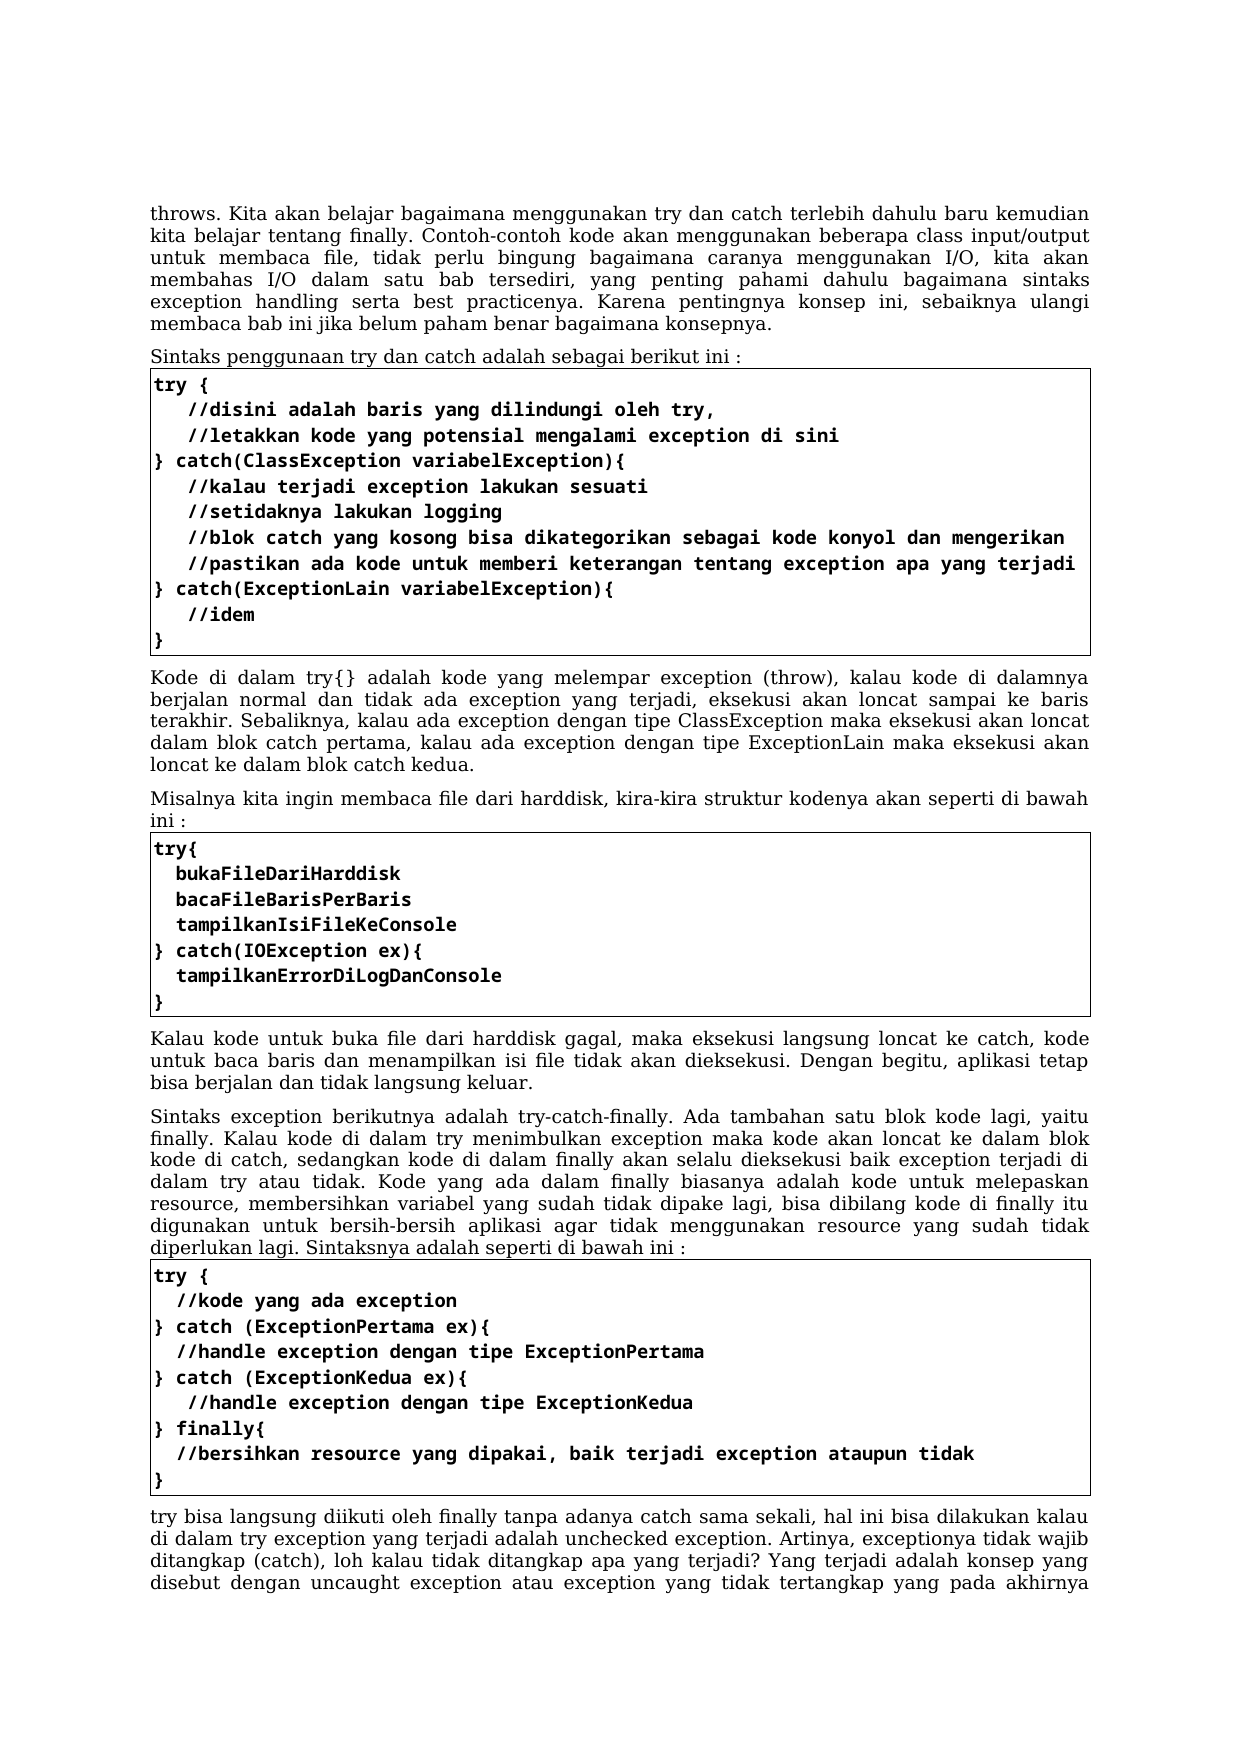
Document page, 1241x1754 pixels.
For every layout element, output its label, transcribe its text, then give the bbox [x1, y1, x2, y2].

text } finally{ [151, 1412, 1090, 1437]
text Kode di dalam try{} adalah kode yang melempar exception (throw), kalau kode di dalamnya berjalan normal dan tidak ada exception yang terjadi, eksekusi akan loncat sampai ke baris terakhir. Sebaliknya, kalau ada exception dengan tipe ClassException maka eksekusi akan loncat dalam blok catch pertama, kalau ada exception dengan tipe ExceptionLain maka eksekusi akan loncat ke dalam blok catch kedua. [150, 667, 1091, 776]
text tampilkanIsiFileKeConsole [151, 908, 1090, 934]
text try { [151, 369, 1090, 393]
text //setidaknya lakukan logging [151, 496, 1090, 521]
text //handle exception dengan tipe ExceptionPertama [151, 1335, 1090, 1361]
text //pastikan ada kode untuk memberi keterangan tentang exception apa yang terjadi [151, 547, 1090, 572]
text } [151, 1463, 1090, 1495]
text //kode yang ada exception [151, 1284, 1090, 1310]
text //kalau terjadi exception lakukan sesuati [151, 470, 1090, 496]
text } [151, 623, 1090, 655]
text } catch (ExceptionKedua ex){ [151, 1361, 1090, 1386]
text } catch(IOException ex){ [151, 934, 1090, 959]
text bacaFileBarisPerBaris [151, 883, 1090, 908]
text Kalau kode untuk buka file dari harddisk gagal, maka eksekusi langsung loncat ke catch, kode untuk baca baris dan menampilkan isi file tidak akan dieksekusi. Dengan begitu, aplikasi tetap bisa berjalan dan tidak langsung keluar. [150, 1028, 1091, 1094]
text //idem [151, 598, 1090, 623]
text } catch(ClassException variabelException){ [151, 444, 1090, 470]
text } catch(ExceptionLain variabelException){ [151, 572, 1090, 598]
text try{ [151, 833, 1090, 857]
text Sintaks penggunaan try dan catch adalah sebagai berikut ini : [150, 346, 1091, 368]
text Sintaks exception berikutnya adalah try-catch-finally. Ada tambahan satu blok kode lagi, yaitu finally. Kalau kode di dalam try menimbulkan exception maka kode akan loncat ke dalam blok kode di catch, sedangkan kode di dalam finally akan selalu dieksekusi baik exception terjadi di dalam try atau tidak. Kode yang ada dalam finally biasanya adalah kode untuk melepaskan resource, membersihkan variabel yang sudah tidak dipake lagi, bisa dibilang kode di finally itu digunakan untuk bersih-bersih aplikasi agar tidak menggunakan resource yang sudah tidak diperlukan lagi. Sintaksnya adalah seperti di bawah ini : [150, 1106, 1091, 1259]
text Misalnya kita ingin membaca file dari harddisk, kira-kira struktur kodenya akan seperti di bawah ini : [150, 788, 1091, 832]
text //blok catch yang kosong bisa dikategorikan sebagai kode konyol dan mengerikan [151, 521, 1090, 547]
text try { [151, 1260, 1090, 1284]
text //bersihkan resource yang dipakai, baik terjadi exception ataupun tidak [151, 1437, 1090, 1463]
text //letakkan kode yang potensial mengalami exception di sini [151, 419, 1090, 444]
text //handle exception dengan tipe ExceptionKedua [151, 1386, 1090, 1412]
text //disini adalah baris yang dilindungi oleh try, [151, 393, 1090, 419]
text try bisa langsung diikuti oleh finally tanpa adanya catch sama sekali, hal ini bisa dilakukan kalau di dalam try exception yang terjadi adalah unchecked exception. Artinya, exceptionya tidak wajib ditangkap (catch), loh kalau tidak ditangkap apa yang terjadi? Yang terjadi adalah konsep yang disebut dengan uncaught exception atau exception yang tidak tertangkap yang pada akhirnya [150, 1507, 1091, 1594]
text tampilkanErrorDiLogDanConsole [151, 959, 1090, 985]
text throws. Kita akan belajar bagaimana menggunakan try dan catch terlebih dahulu baru kemudian kita belajar tentang finally. Contoh-contoh kode akan menggunakan beberapa class input/output untuk membaca file, tidak perlu bingung bagaimana caranya menggunakan I/O, kita akan membahas I/O dalam satu bab tersediri, yang penting pahami dahulu bagaimana sintaks exception handling serta best practicenya. Karena pentingnya konsep ini, sebaiknya ulangi membaca bab ini jika belum paham benar bagaimana konsepnya. [150, 203, 1091, 334]
text bukaFileDariHarddisk [151, 857, 1090, 883]
text } catch (ExceptionPertama ex){ [151, 1310, 1090, 1335]
text } [151, 985, 1090, 1016]
